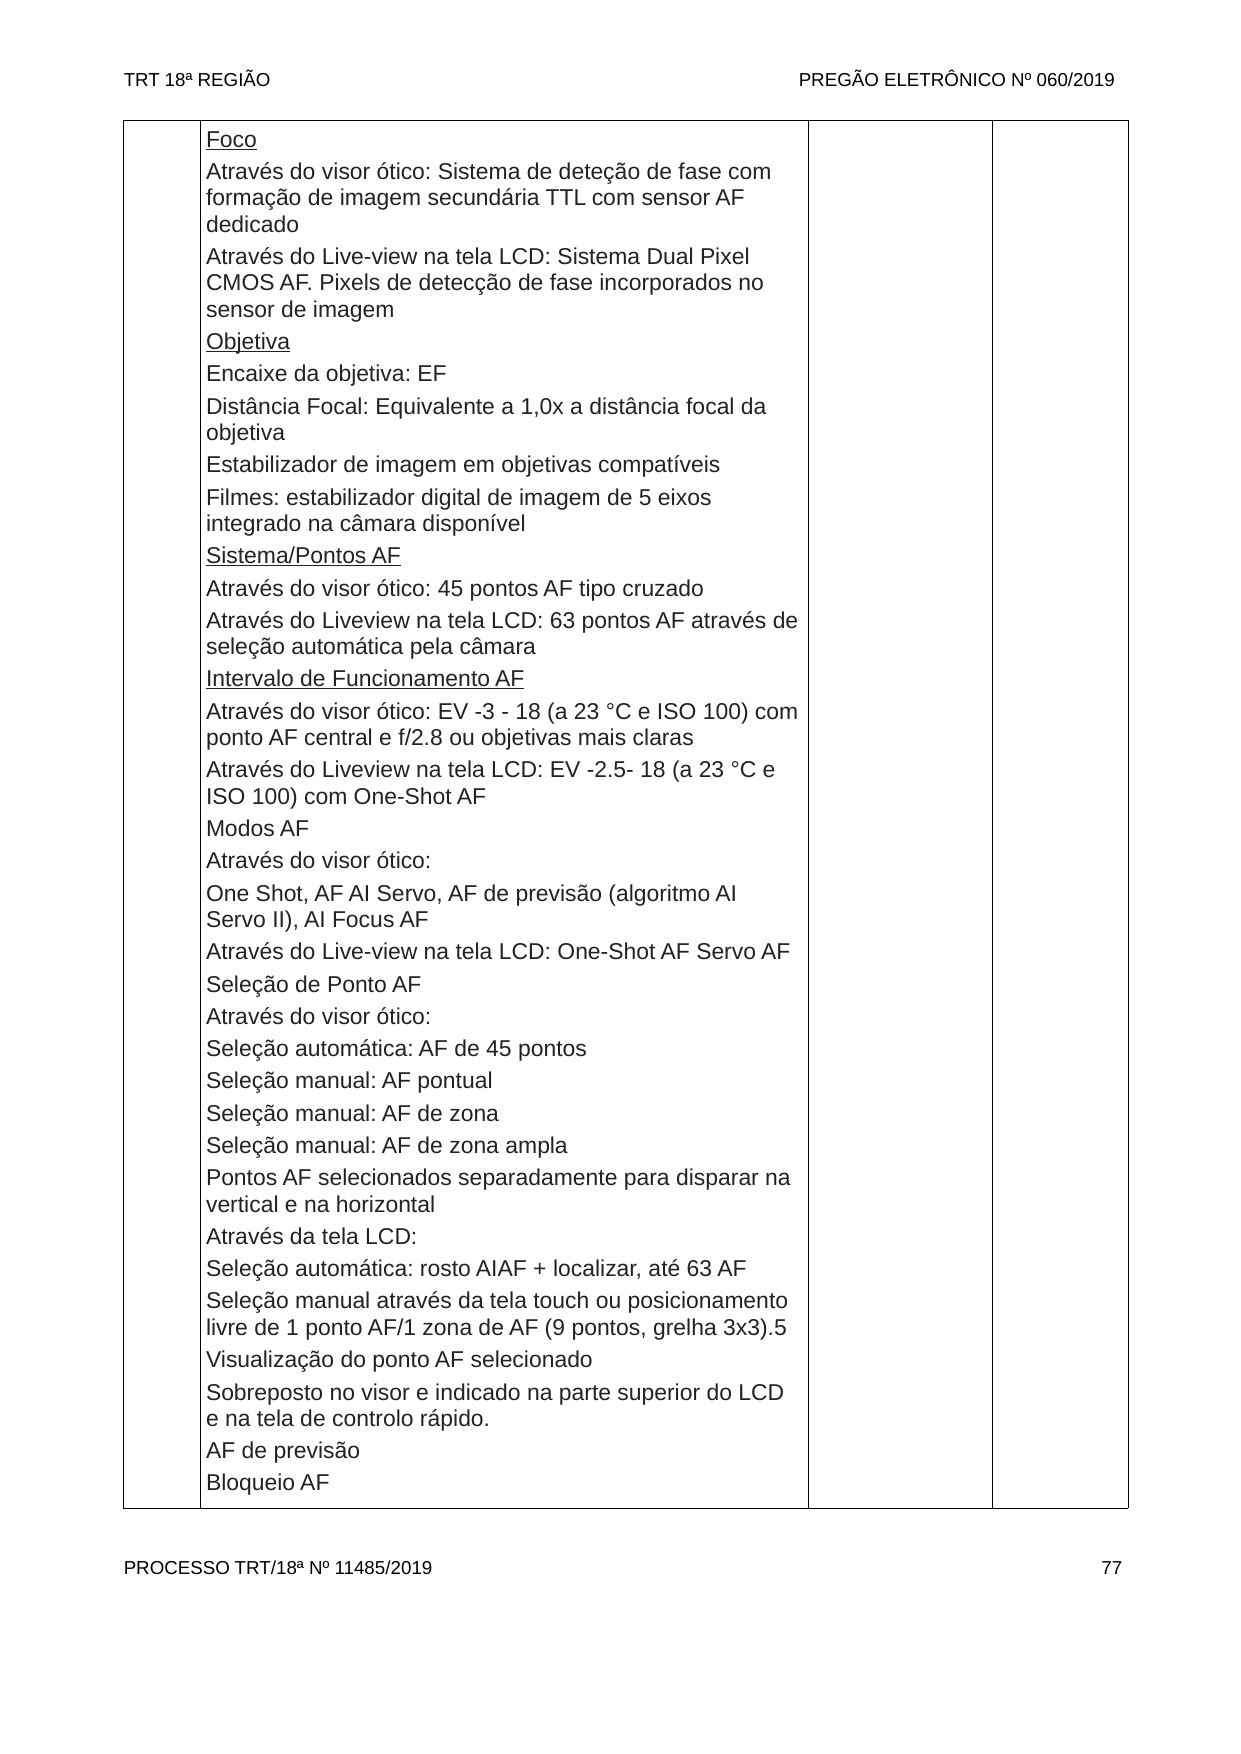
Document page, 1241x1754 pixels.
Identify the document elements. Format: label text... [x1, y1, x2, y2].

table_cell Foco Através do visor ótico: Sistema de deteção de fase com formação de imagem secundária TTL com sensor AF dedicado Através do Live-view na tela LCD: Sistema Dual Pixel CMOS AF. Pixels de detecção de fase incorporados no sensor de imagem Objetiva Encaixe da objetiva: EF Distância Focal: Equivalente a 1,0x a distância focal da objetiva Estabilizador de imagem em objetivas compatíveis Filmes: estabilizador digital de imagem de 5 eixos integrado na câmara disponível Sistema/Pontos AF Através do visor ótico: 45 pontos AF tipo cruzado Através do Liveview na tela LCD: 63 pontos AF através de seleção automática pela câmara Intervalo de Funcionamento AF Através do visor ótico: EV -3 - 18 (a 23 °C e ISO 100) com ponto AF central e f/2.8 ou objetivas mais claras Através do Liveview na tela LCD: EV -2.5- 18 (a 23 °C e ISO 100) com One-Shot AF Modos AF Através do visor ótico: One Shot, AF AI Servo, AF de previsão (algoritmo AI Servo II), AI Focus AF Através do Live-view na tela LCD: One-Shot AF Servo AF Seleção de Ponto AF Através do visor ótico: Seleção automática: AF de 45 pontos Seleção manual: AF pontual Seleção manual: AF de zona Seleção manual: AF de zona ampla Pontos AF selecionados separadamente para disparar na vertical e na horizontal Através da tela LCD: Seleção automática: rosto AIAF + localizar, até 63 AF Seleção manual através da tela touch ou posicionamento livre de 1 ponto AF/1 zona de AF (9 pontos, grelha 3x3).5 Visualização do ponto AF selecionado Sobreposto no visor e indicado na parte superior do LCD e na tela de controlo rápido. AF de previsão Bloqueio AF [201, 121, 808, 1507]
table_cell [993, 121, 1128, 1507]
table_cell [809, 121, 992, 1507]
table_cell [124, 121, 200, 1507]
